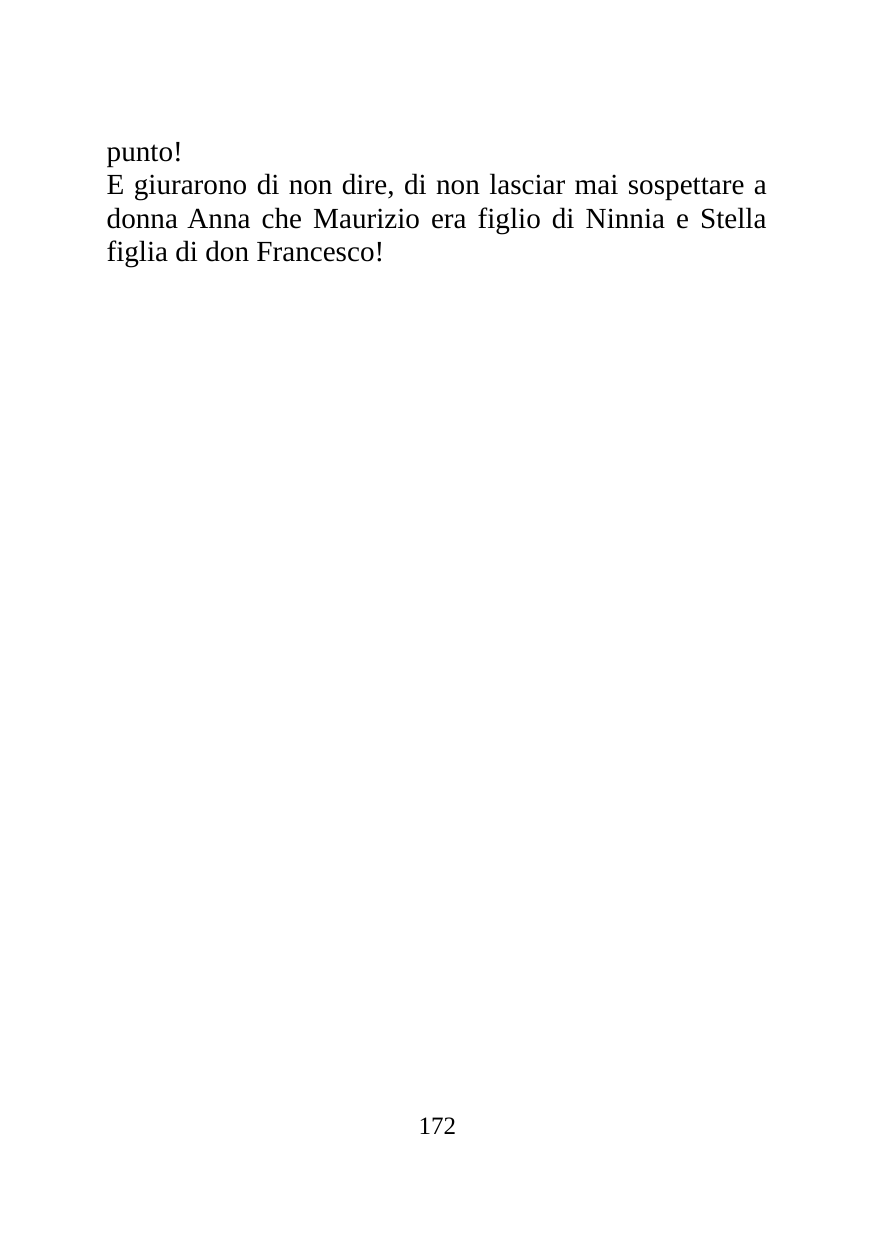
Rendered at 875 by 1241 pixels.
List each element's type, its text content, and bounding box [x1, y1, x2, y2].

text E giurarono di non dire, di non lasciar mai sospettare a donna Anna che Maurizio era figlio di Ninnia e Stella figlia di don Francesco! [106, 167, 768, 268]
text punto! [106, 134, 768, 167]
